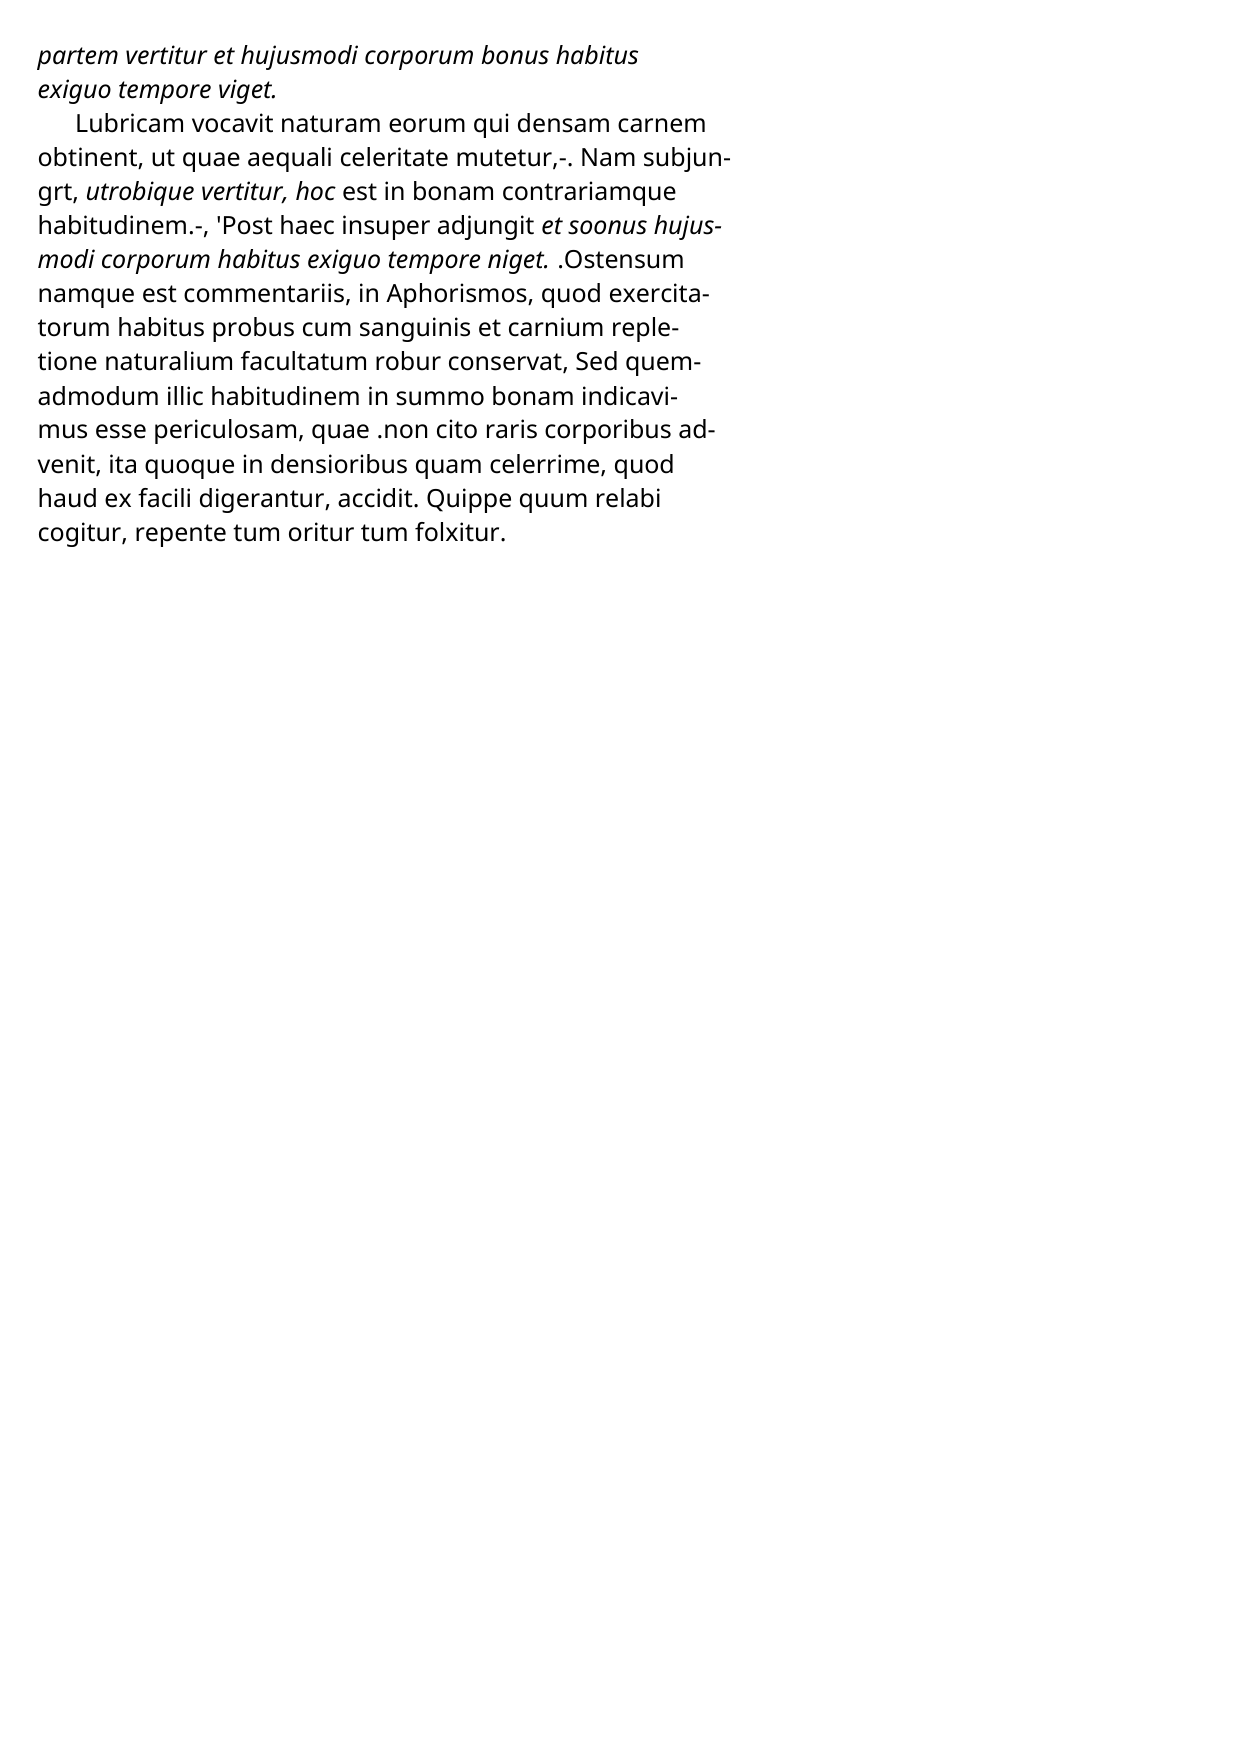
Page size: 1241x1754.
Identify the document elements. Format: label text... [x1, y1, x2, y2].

text Lubricam vocavit naturam eorum qui densam carnem obtinent, ut quae aequali celeritate mutetur,-. Nam subjun- grt, utrobique vertitur, hoc est in bonam contrariamque habitudinem.-, 'Post haec insuper adjungit et soonus hujus- modi corporum habitus exiguo tempore niget. .Ostensum namque est commentariis, in Aphorismos, quod exercita- torum habitus probus cum sanguinis et carnium reple- tione naturalium facultatum robur conservat, Sed quem- admodum illic habitudinem in summo bonam indicavi- mus esse periculosam, quae .non cito raris corporibus ad- venit, ita quoque in densioribus quam celerrime, quod haud ex facili digerantur, accidit. Quippe quum relabi cogitur, repente tum oritur tum folxitur. [37, 106, 1203, 548]
text partem vertitur et hujusmodi corporum bonus habitus exiguo tempore viget. [37, 37, 1203, 106]
